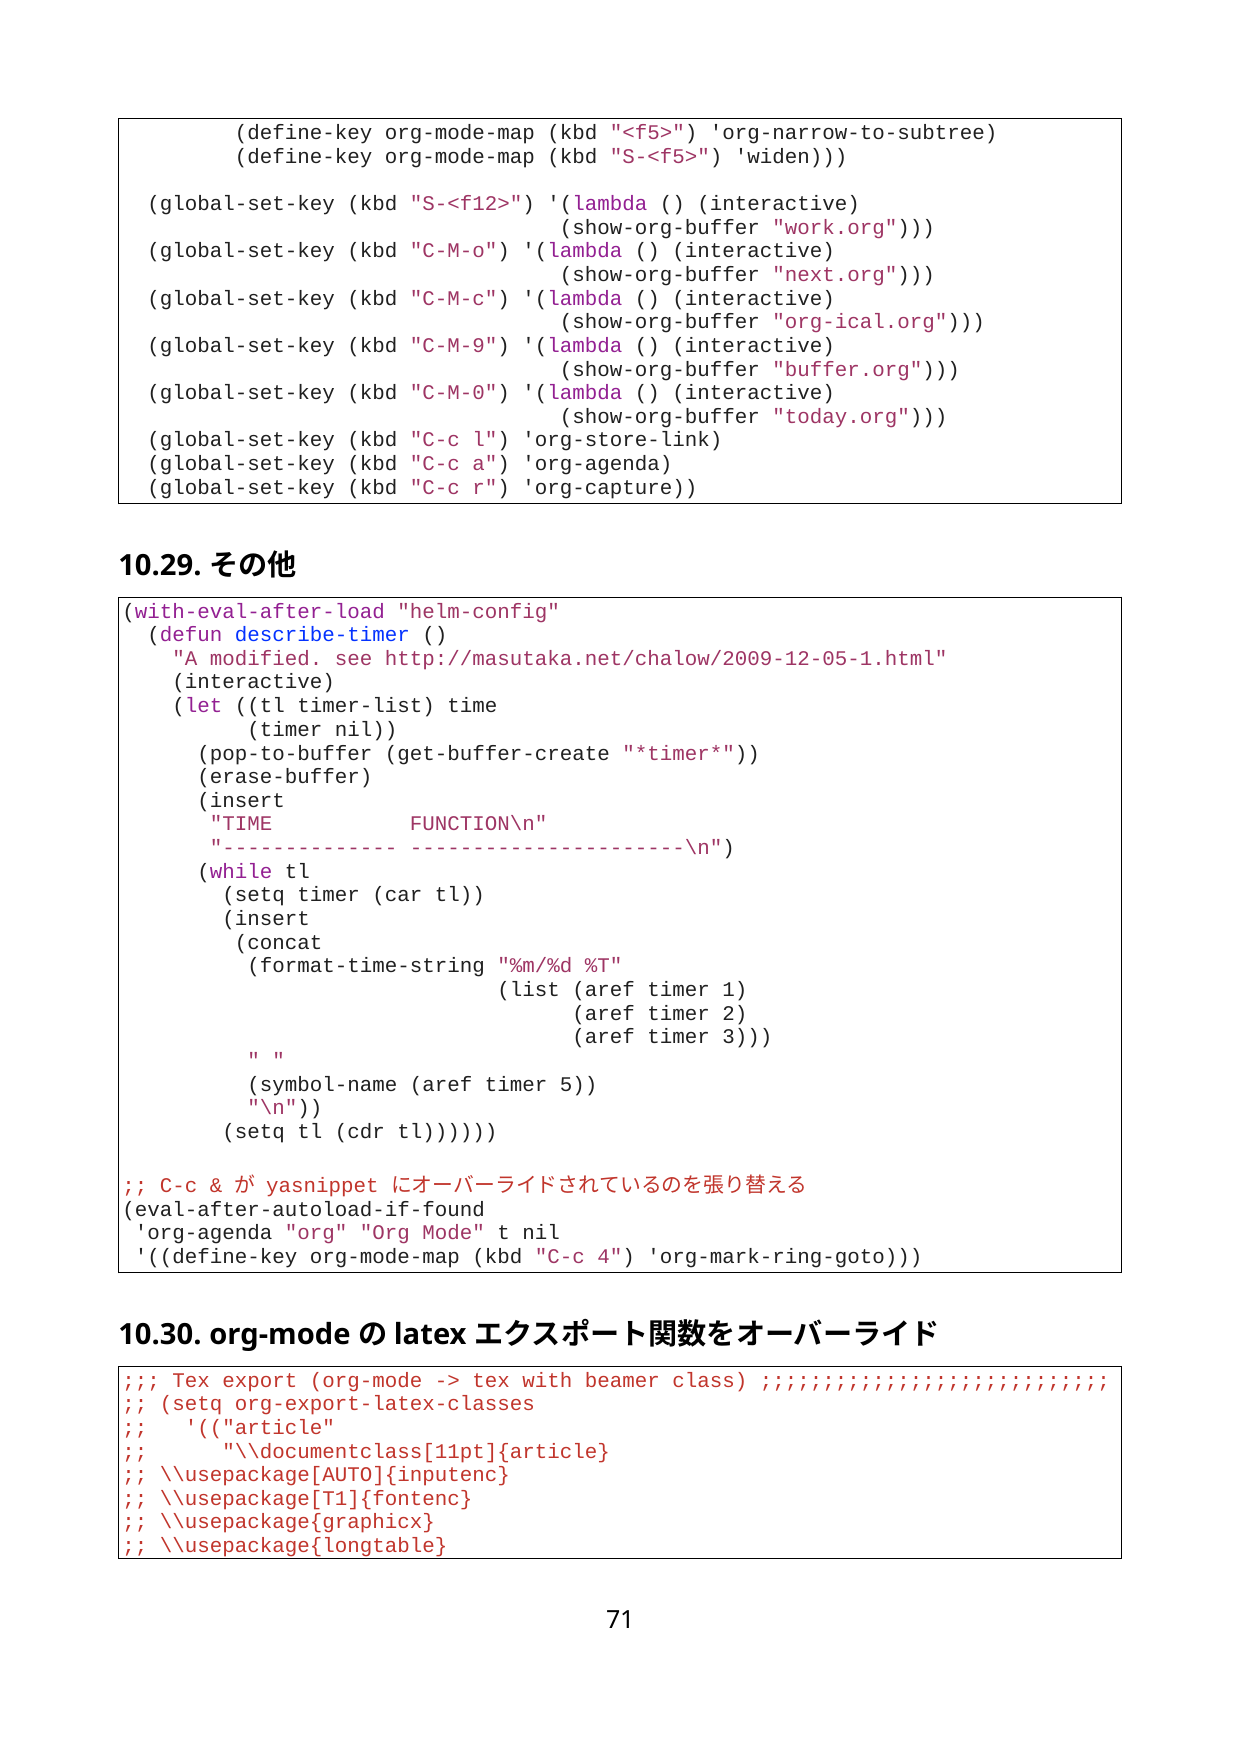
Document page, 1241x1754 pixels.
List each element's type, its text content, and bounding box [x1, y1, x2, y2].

text (show-org-buffer "org-ical.org"))) [119, 307, 1121, 331]
text (insert [119, 904, 1121, 928]
subtitle その他 [118, 542, 1122, 584]
text (symbol-name (aref timer 5)) [119, 1069, 1121, 1093]
text "\n")) [119, 1093, 1121, 1117]
text (format-time-string "%m/%d %T" [119, 951, 1121, 975]
text (global-set-key (kbd "C-M-9") '(lambda () (interactive) [119, 331, 1121, 354]
text (show-org-buffer "next.org"))) [119, 260, 1121, 284]
text (concat [119, 928, 1121, 951]
text ;; "\\documentclass[11pt]{article} [119, 1437, 1121, 1460]
text (aref timer 3))) [119, 1022, 1121, 1046]
text " " [119, 1046, 1121, 1069]
text (global-set-key (kbd "C-M-o") '(lambda () (interactive) [119, 236, 1121, 260]
text ;; \\usepackage[T1]{fontenc} [119, 1484, 1121, 1508]
text (while tl [119, 857, 1121, 880]
text "-------------- ----------------------\n") [119, 833, 1121, 857]
text ;; C-c & が yasnippet にオーバーライドされているのを張り替える [119, 1164, 1121, 1194]
text (global-set-key (kbd "C-M-0") '(lambda () (interactive) [119, 378, 1121, 402]
text (list (aref timer 1) [119, 975, 1121, 999]
text (with-eval-after-load "helm-config" [119, 598, 1121, 620]
text (let ((tl timer-list) time [119, 691, 1121, 715]
text ;; '(("article" [119, 1413, 1121, 1437]
text (eval-after-autoload-if-found [119, 1194, 1121, 1218]
text (interactive) [119, 668, 1121, 691]
text (insert [119, 786, 1121, 809]
text ;; \\usepackage[AUTO]{inputenc} [119, 1460, 1121, 1484]
text (timer nil)) [119, 715, 1121, 738]
text (pop-to-buffer (get-buffer-create "*timer*")) [119, 738, 1121, 762]
text (show-org-buffer "today.org"))) [119, 402, 1121, 426]
text ;; (setq org-export-latex-classes [119, 1389, 1121, 1413]
text (aref timer 2) [119, 999, 1121, 1022]
text (show-org-buffer "buffer.org"))) [119, 354, 1121, 378]
text (setq timer (car tl)) [119, 880, 1121, 904]
text "TIME FUNCTION\n" [119, 809, 1121, 833]
text (defun describe-timer () [119, 620, 1121, 644]
text (setq tl (cdr tl)))))) [119, 1117, 1121, 1141]
text (global-set-key (kbd "C-c l") 'org-store-link) [119, 426, 1121, 449]
subtitle org-mode の latex エクスポート関数をオーバーライド [118, 1311, 1122, 1353]
text (global-set-key (kbd "C-c r") 'org-capture)) [119, 473, 1121, 503]
text ;; \\usepackage{longtable} [119, 1531, 1121, 1558]
text (define-key org-mode-map (kbd "<f5>") 'org-narrow-to-subtree) [119, 119, 1121, 142]
text (global-set-key (kbd "S-<f12>") '(lambda () (interactive) [119, 189, 1121, 213]
text "A modified. see http://masutaka.net/chalow/2009-12-05-1.html" [119, 644, 1121, 668]
text (global-set-key (kbd "C-M-c") '(lambda () (interactive) [119, 284, 1121, 307]
text 'org-agenda "org" "Org Mode" t nil [119, 1218, 1121, 1242]
text (erase-buffer) [119, 762, 1121, 786]
text ;;; Tex export (org-mode -> tex with beamer class) ;;;;;;;;;;;;;;;;;;;;;;;;;;;; [119, 1367, 1121, 1389]
text (show-org-buffer "work.org"))) [119, 213, 1121, 236]
text ;; \\usepackage{graphicx} [119, 1508, 1121, 1531]
text (global-set-key (kbd "C-c a") 'org-agenda) [119, 449, 1121, 473]
text '((define-key org-mode-map (kbd "C-c 4") 'org-mark-ring-goto))) [119, 1242, 1121, 1272]
text (define-key org-mode-map (kbd "S-<f5>") 'widen))) [119, 142, 1121, 165]
